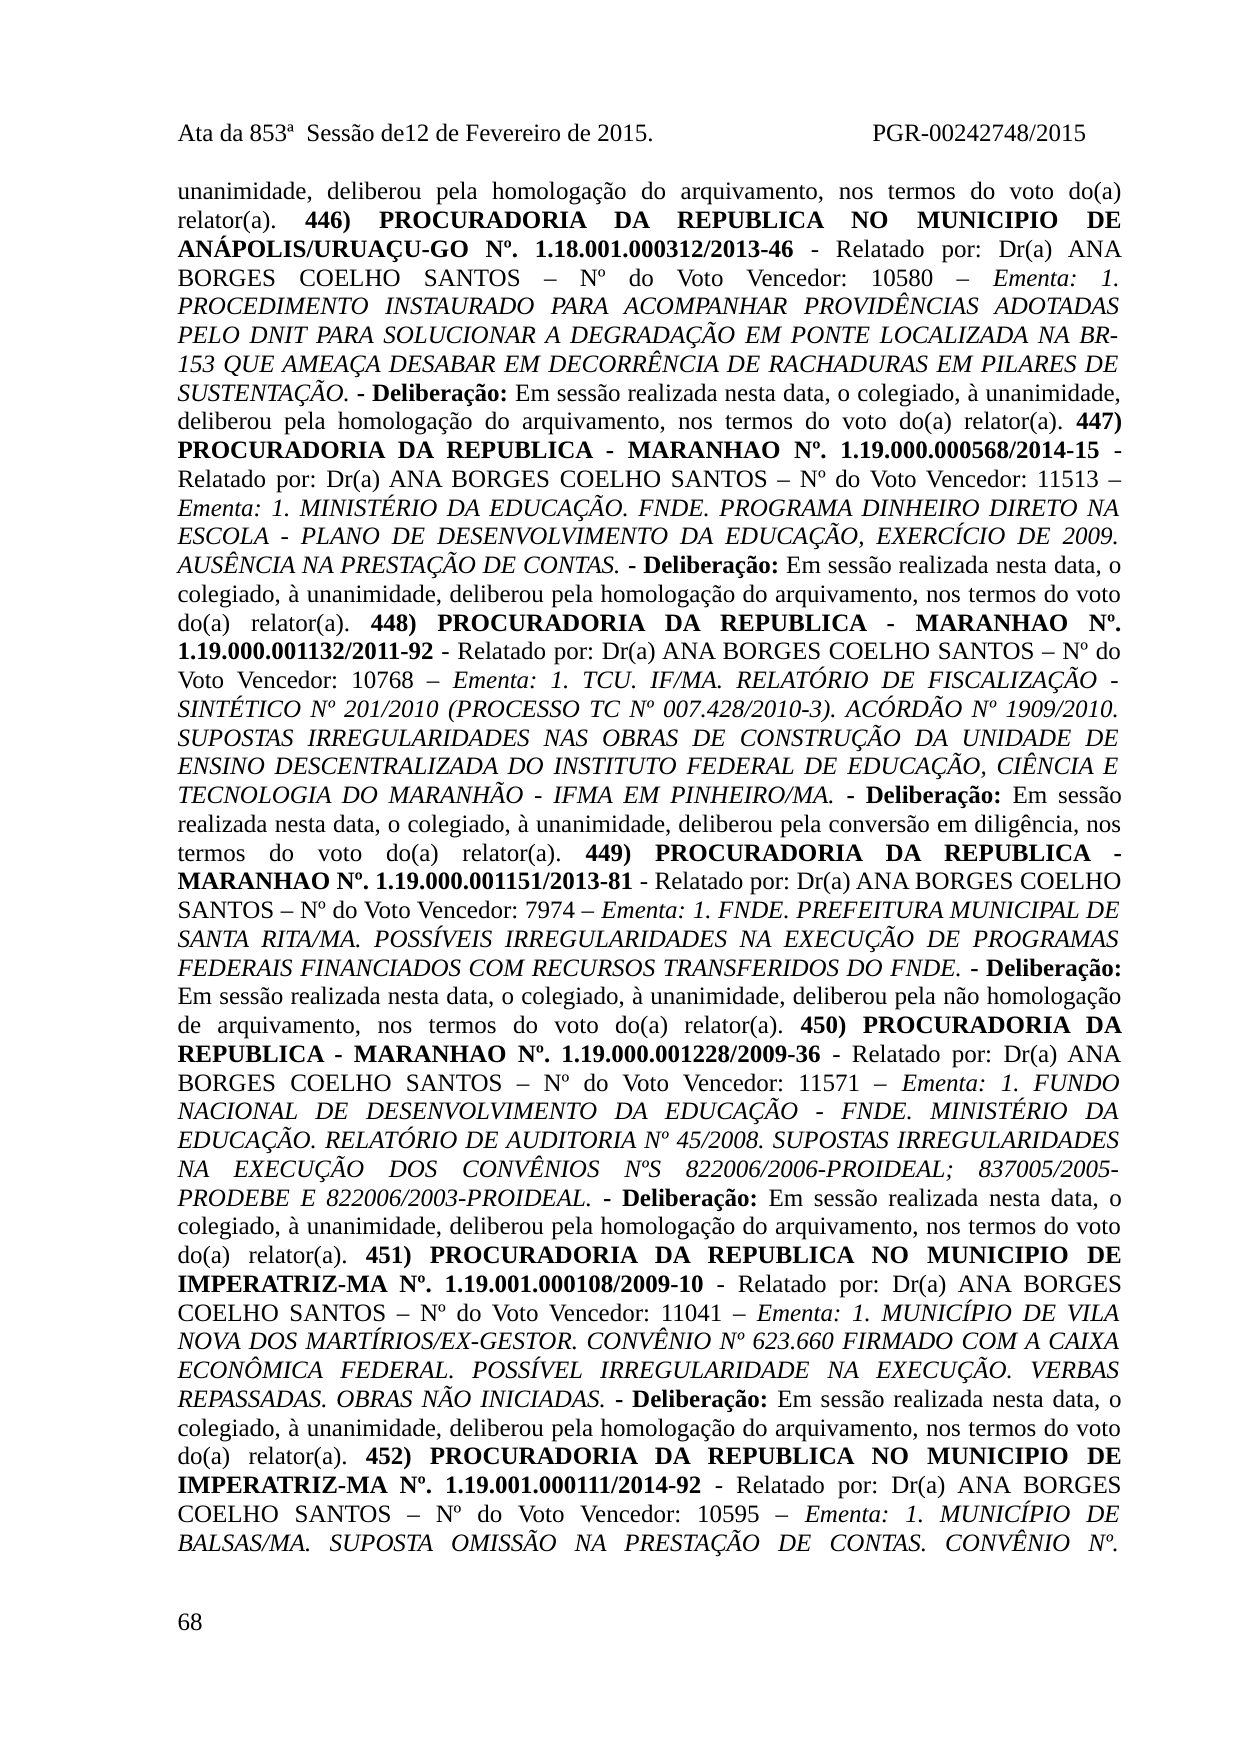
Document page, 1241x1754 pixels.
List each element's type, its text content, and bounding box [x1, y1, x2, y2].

text unanimidade, deliberou pela homologação do arquivamento, nos termos do voto do(a) relator(a). 446) PROCURADORIA DA REPUBLICA NO MUNICIPIO DE ANÁPOLIS/URUAÇU-GO Nº. 1.18.001.000312/2013-46 - Relatado por: Dr(a) ANA BORGES COELHO SANTOS – Nº do Voto Vencedor: 10580 – Ementa: 1. PROCEDIMENTO INSTAURADO PARA ACOMPANHAR PROVIDÊNCIAS ADOTADAS PELO DNIT PARA SOLUCIONAR A DEGRADAÇÃO EM PONTE LOCALIZADA NA BR-153 QUE AMEAÇA DESABAR EM DECORRÊNCIA DE RACHADURAS EM PILARES DE SUSTENTAÇÃO. - Deliberação: Em sessão realizada nesta data, o colegiado, à unanimidade, deliberou pela homologação do arquivamento, nos termos do voto do(a) relator(a). 447) PROCURADORIA DA REPUBLICA - MARANHAO Nº. 1.19.000.000568/2014-15 - Relatado por: Dr(a) ANA BORGES COELHO SANTOS – Nº do Voto Vencedor: 11513 – Ementa: 1. MINISTÉRIO DA EDUCAÇÃO. FNDE. PROGRAMA DINHEIRO DIRETO NA ESCOLA - PLANO DE DESENVOLVIMENTO DA EDUCAÇÃO, EXERCÍCIO DE 2009. AUSÊNCIA NA PRESTAÇÃO DE CONTAS. - Deliberação: Em sessão realizada nesta data, o colegiado, à unanimidade, deliberou pela homologação do arquivamento, nos termos do voto do(a) relator(a). 448) PROCURADORIA DA REPUBLICA - MARANHAO Nº. 1.19.000.001132/2011-92 - Relatado por: Dr(a) ANA BORGES COELHO SANTOS – Nº do Voto Vencedor: 10768 – Ementa: 1. TCU. IF/MA. RELATÓRIO DE FISCALIZAÇÃO - SINTÉTICO Nº 201/2010 (PROCESSO TC Nº 007.428/2010-3). ACÓRDÃO Nº 1909/2010. SUPOSTAS IRREGULARIDADES NAS OBRAS DE CONSTRUÇÃO DA UNIDADE DE ENSINO DESCENTRALIZADA DO INSTITUTO FEDERAL DE EDUCAÇÃO, CIÊNCIA E TECNOLOGIA DO MARANHÃO - IFMA EM PINHEIRO/MA. - Deliberação: Em sessão realizada nesta data, o colegiado, à unanimidade, deliberou pela conversão em diligência, nos termos do voto do(a) relator(a). 449) PROCURADORIA DA REPUBLICA - MARANHAO Nº. 1.19.000.001151/2013-81 - Relatado por: Dr(a) ANA BORGES COELHO SANTOS – Nº do Voto Vencedor: 7974 – Ementa: 1. FNDE. PREFEITURA MUNICIPAL DE SANTA RITA/MA. POSSÍVEIS IRREGULARIDADES NA EXECUÇÃO DE PROGRAMAS FEDERAIS FINANCIADOS COM RECURSOS TRANSFERIDOS DO FNDE. - Deliberação: Em sessão realizada nesta data, o colegiado, à unanimidade, deliberou pela não homologação de arquivamento, nos termos do voto do(a) relator(a). 450) PROCURADORIA DA REPUBLICA - MARANHAO Nº. 1.19.000.001228/2009-36 - Relatado por: Dr(a) ANA BORGES COELHO SANTOS – Nº do Voto Vencedor: 11571 – Ementa: 1. FUNDO NACIONAL DE DESENVOLVIMENTO DA EDUCAÇÃO - FNDE. MINISTÉRIO DA EDUCAÇÃO. RELATÓRIO DE AUDITORIA Nº 45/2008. SUPOSTAS IRREGULARIDADES NA EXECUÇÃO DOS CONVÊNIOS NºS 822006/2006-PROIDEAL; 837005/2005-PRODEBE E 822006/2003-PROIDEAL. - Deliberação: Em sessão realizada nesta data, o colegiado, à unanimidade, deliberou pela homologação do arquivamento, nos termos do voto do(a) relator(a). 451) PROCURADORIA DA REPUBLICA NO MUNICIPIO DE IMPERATRIZ-MA Nº. 1.19.001.000108/2009-10 - Relatado por: Dr(a) ANA BORGES COELHO SANTOS – Nº do Voto Vencedor: 11041 – Ementa: 1. MUNICÍPIO DE VILA NOVA DOS MARTÍRIOS/EX-GESTOR. CONVÊNIO Nº 623.660 FIRMADO COM A CAIXA ECONÔMICA FEDERAL. POSSÍVEL IRREGULARIDADE NA EXECUÇÃO. VERBAS REPASSADAS. OBRAS NÃO INICIADAS. - Deliberação: Em sessão realizada nesta data, o colegiado, à unanimidade, deliberou pela homologação do arquivamento, nos termos do voto do(a) relator(a). 452) PROCURADORIA DA REPUBLICA NO MUNICIPIO DE IMPERATRIZ-MA Nº. 1.19.001.000111/2014-92 - Relatado por: Dr(a) ANA BORGES COELHO SANTOS – Nº do Voto Vencedor: 10595 – Ementa: 1. MUNICÍPIO DE BALSAS/MA. SUPOSTA OMISSÃO NA PRESTAÇÃO DE CONTAS. CONVÊNIO Nº. [177, 176, 1122, 1556]
